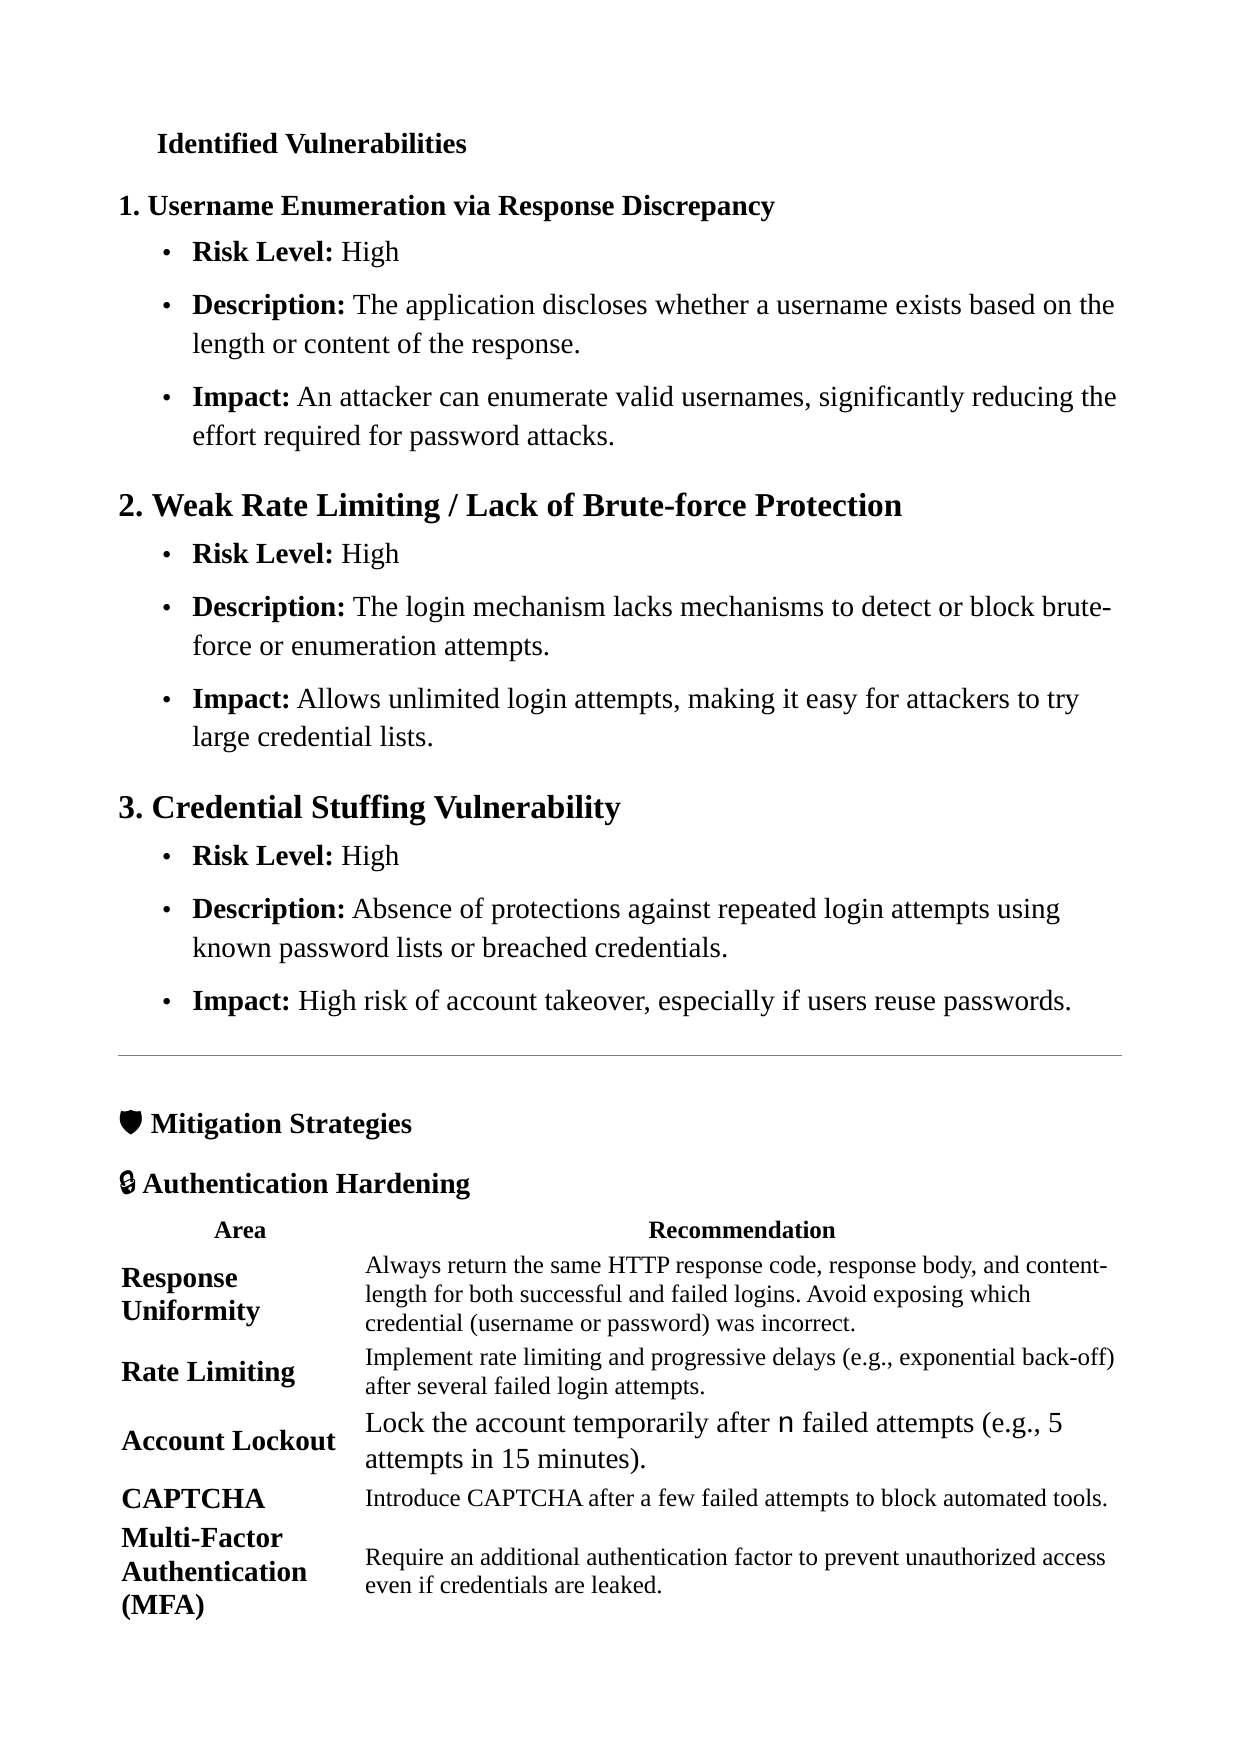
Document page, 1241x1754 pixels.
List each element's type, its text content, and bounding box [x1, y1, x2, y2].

table_cell Lock the account temporarily after n failed attempts (e.g., 5 attempts in 15 minutes). [362, 1403, 1122, 1478]
subtitle 🔒 Authentication Hardening [118, 1167, 1122, 1200]
list Description: Absence of protections against repeated login attempts using known password lists or breached credentials. [162, 891, 1122, 963]
table_header Recommendation [362, 1213, 1122, 1247]
list Description: The application discloses whether a username exists based on the length or content of the response. [162, 287, 1122, 359]
list Impact: An attacker can enumerate valid usernames, significantly reducing the effort required for password attacks. [162, 379, 1122, 451]
table_cell Implement rate limiting and progressive delays (e.g., exponential back-off) after several failed login attempts. [362, 1339, 1122, 1403]
subtitle 2. Weak Rate Limiting / Lack of Brute-force Protection [118, 485, 1122, 524]
table_cell Always return the same HTTP response code, response body, and content-length for both successful and failed logins. Avoid exposing which credential (username or password) was incorrect. [362, 1247, 1122, 1339]
list Risk Level: High [162, 536, 1122, 570]
list Impact: High risk of account takeover, especially if users reuse passwords. [162, 983, 1122, 1016]
subtitle 🛡️ Mitigation Strategies [118, 1106, 1122, 1139]
list Description: The login mechanism lacks mechanisms to detect or block brute-force or enumeration attempts. [162, 589, 1122, 661]
list Impact: Allows unlimited login attempts, making it easy for attackers to try large credential lists. [162, 681, 1122, 753]
table_cell Multi-Factor Authentication (MFA) [118, 1518, 362, 1624]
table_cell Response Uniformity [118, 1247, 362, 1339]
table_header Area [118, 1213, 362, 1247]
table_cell CAPTCHA [118, 1478, 362, 1517]
subtitle 🚨 Identified Vulnerabilities [118, 118, 1122, 161]
subtitle 1. Username Enumeration via Response Discrepancy [118, 188, 1122, 222]
subtitle 3. Credential Stuffing Vulnerability [118, 787, 1122, 826]
list Risk Level: High [162, 234, 1122, 268]
list Risk Level: High [162, 838, 1122, 872]
table_cell Introduce CAPTCHA after a few failed attempts to block automated tools. [362, 1478, 1122, 1517]
table_cell Rate Limiting [118, 1339, 362, 1403]
table_cell Account Lockout [118, 1403, 362, 1478]
table_cell Require an additional authentication factor to prevent unauthorized access even if credentials are leaked. [362, 1518, 1122, 1624]
